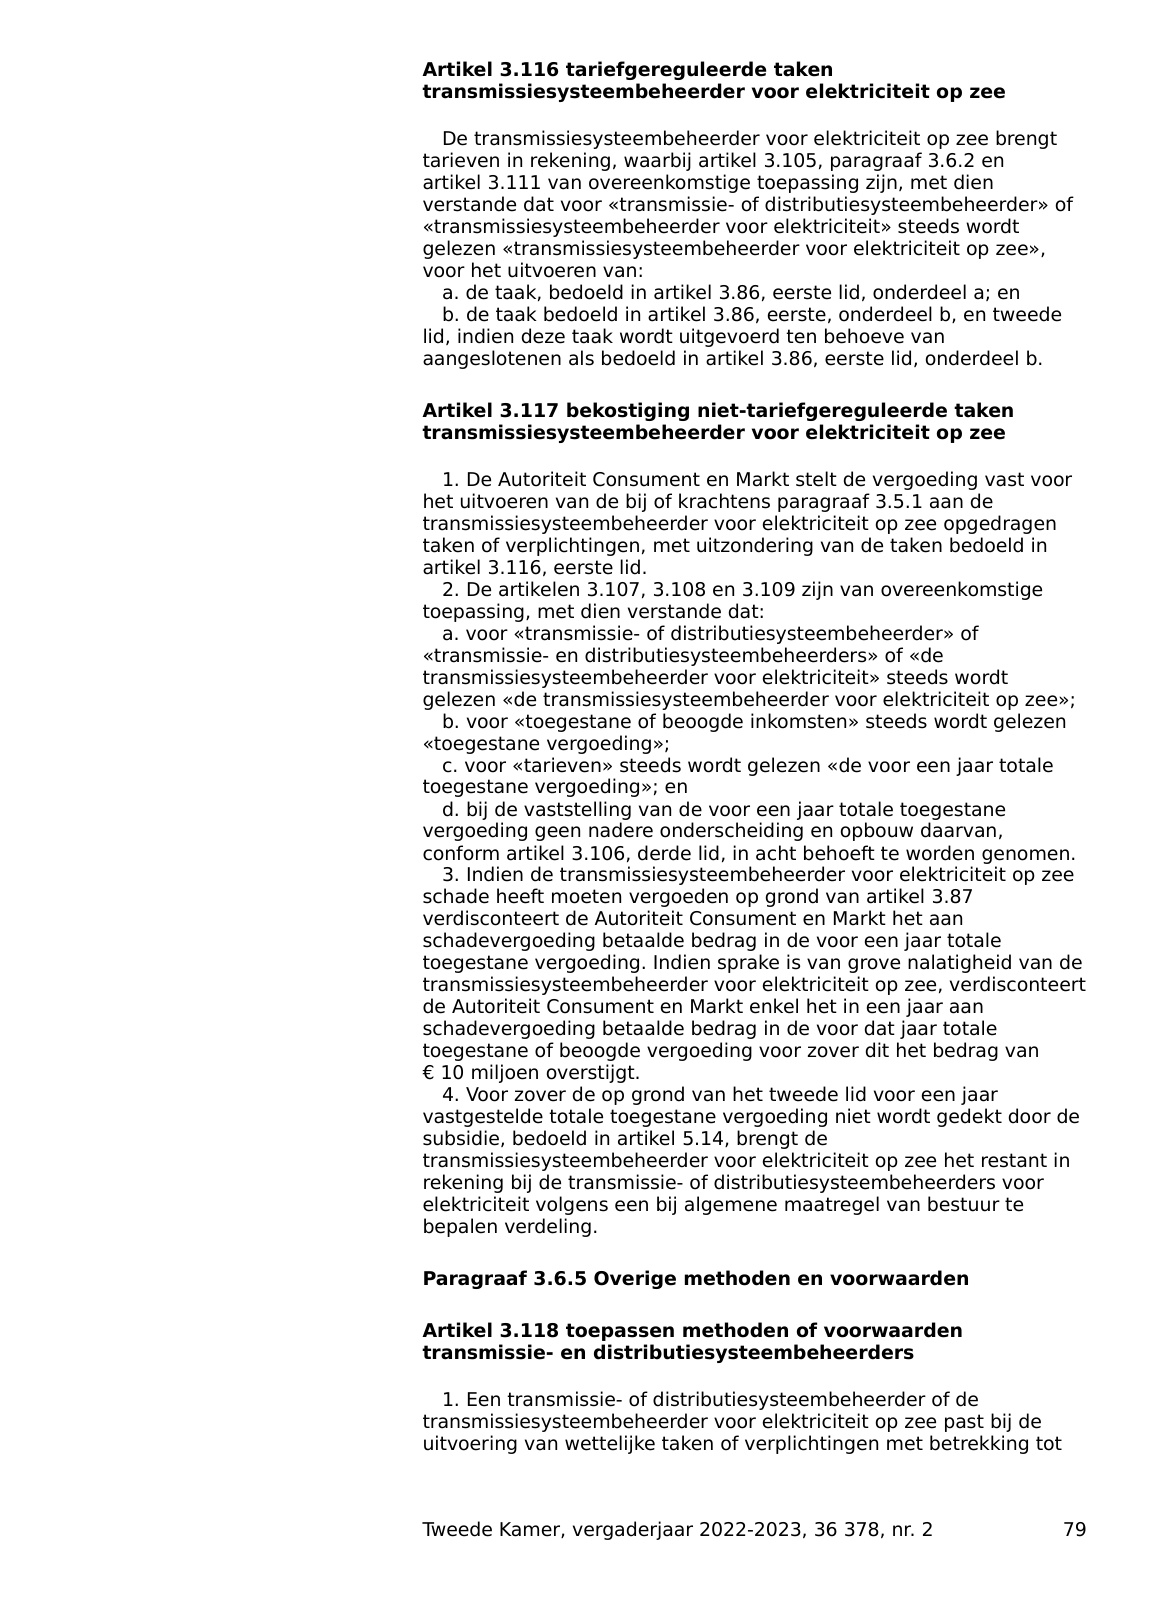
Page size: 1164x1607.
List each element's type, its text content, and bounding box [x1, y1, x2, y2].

text 2. De artikelen 3.107, 3.108 en 3.109 zijn van overeenkomstige toepassing, met dien verstande dat: [422, 579, 1087, 623]
text 4. Voor zover de op grond van het tweede lid voor een jaar vastgestelde totale toegestane vergoeding niet wordt gedekt door de subsidie, bedoeld in artikel 5.14, brengt de transmissiesysteembeheerder voor elektriciteit op zee het restant in rekening bij de transmissie- of distributiesysteembeheerders voor elektriciteit volgens een bij algemene maatregel van bestuur te bepalen verdeling. [422, 1084, 1087, 1238]
text b. voor «toegestane of beoogde inkomsten» steeds wordt gelezen «toegestane vergoeding»; [422, 711, 1087, 754]
text 1. De Autoriteit Consument en Markt stelt de vergoeding vast voor het uitvoeren van de bij of krachtens paragraaf 3.5.1 aan de transmissiesysteembeheerder voor elektriciteit op zee opgedragen taken of verplichtingen, met uitzondering van de taken bedoeld in artikel 3.116, eerste lid. [422, 469, 1087, 579]
subtitle Artikel 3.118 toepassen methoden of voorwaarden transmissie- en distributiesysteembeheerders [422, 1320, 1087, 1364]
text De transmissiesysteembeheerder voor elektriciteit op zee brengt tarieven in rekening, waarbij artikel 3.105, paragraaf 3.6.2 en artikel 3.111 van overeenkomstige toepassing zijn, met dien verstande dat voor «transmissie- of distributiesysteembeheerder» of «transmissiesysteembeheerder voor elektriciteit» steeds wordt gelezen «transmissiesysteembeheerder voor elektriciteit op zee», voor het uitvoeren van: [422, 128, 1087, 282]
text 1. Een transmissie- of distributiesysteembeheerder of de transmissiesysteembeheerder voor elektriciteit op zee past bij de uitvoering van wettelijke taken of verplichtingen met betrekking tot [422, 1389, 1087, 1455]
subtitle Artikel 3.116 tariefgereguleerde taken transmissiesysteembeheerder voor elektriciteit op zee [422, 59, 1087, 103]
text d. bij de vaststelling van de voor een jaar totale toegestane vergoeding geen nadere onderscheiding en opbouw daarvan, conform artikel 3.106, derde lid, in acht behoeft te worden genomen. [422, 798, 1087, 864]
text a. de taak, bedoeld in artikel 3.86, eerste lid, onderdeel a; en [422, 282, 1087, 304]
text b. de taak bedoeld in artikel 3.86, eerste, onderdeel b, en tweede lid, indien deze taak wordt uitgevoerd ten behoeve van aangeslotenen als bedoeld in artikel 3.86, eerste lid, onderdeel b. [422, 304, 1087, 370]
subtitle Artikel 3.117 bekostiging niet-tariefgereguleerde taken transmissiesysteembeheerder voor elektriciteit op zee [422, 400, 1087, 444]
text 3. Indien de transmissiesysteembeheerder voor elektriciteit op zee schade heeft moeten vergoeden op grond van artikel 3.87 verdisconteert de Autoriteit Consument en Markt het aan schadevergoeding betaalde bedrag in de voor een jaar totale toegestane vergoeding. Indien sprake is van grove nalatigheid van de transmissiesysteembeheerder voor elektriciteit op zee, verdisconteert de Autoriteit Consument en Markt enkel het in een jaar aan schadevergoeding betaalde bedrag in de voor dat jaar totale toegestane of beoogde vergoeding voor zover dit het bedrag van € 10 miljoen overstijgt. [422, 864, 1087, 1084]
text c. voor «tarieven» steeds wordt gelezen «de voor een jaar totale toegestane vergoeding»; en [422, 754, 1087, 798]
subtitle Paragraaf 3.6.5 Overige methoden en voorwaarden [422, 1268, 1087, 1290]
text a. voor «transmissie- of distributiesysteembeheerder» of «transmissie- en distributiesysteembeheerders» of «de transmissiesysteembeheerder voor elektriciteit» steeds wordt gelezen «de transmissiesysteembeheerder voor elektriciteit op zee»; [422, 623, 1087, 711]
